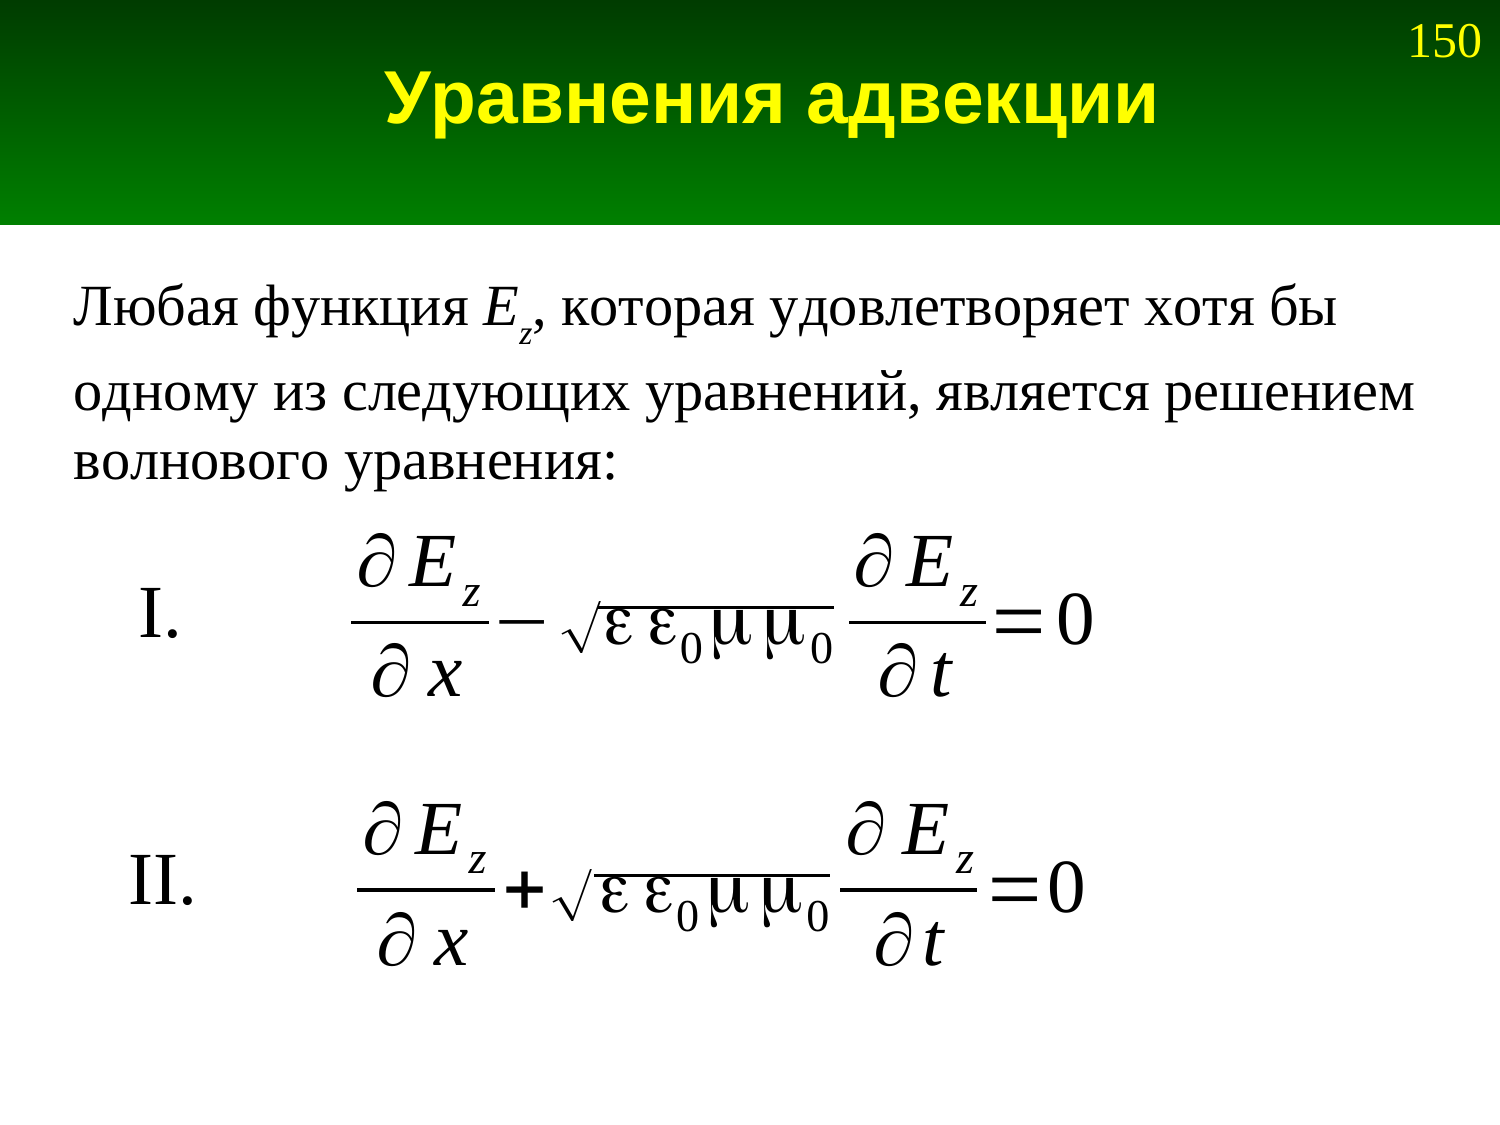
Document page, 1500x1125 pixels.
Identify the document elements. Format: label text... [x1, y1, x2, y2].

text_box II. [114, 822, 213, 928]
title Уравнения адвекции [123, 0, 1399, 192]
text_box I. [124, 555, 198, 660]
text_box Любая функция Ez, которая удовлетворяет хотя бы одному из следующих уравнений, является решением волнового уравнения: [59, 259, 1441, 499]
chart [333, 788, 1109, 983]
chart [327, 520, 1115, 715]
